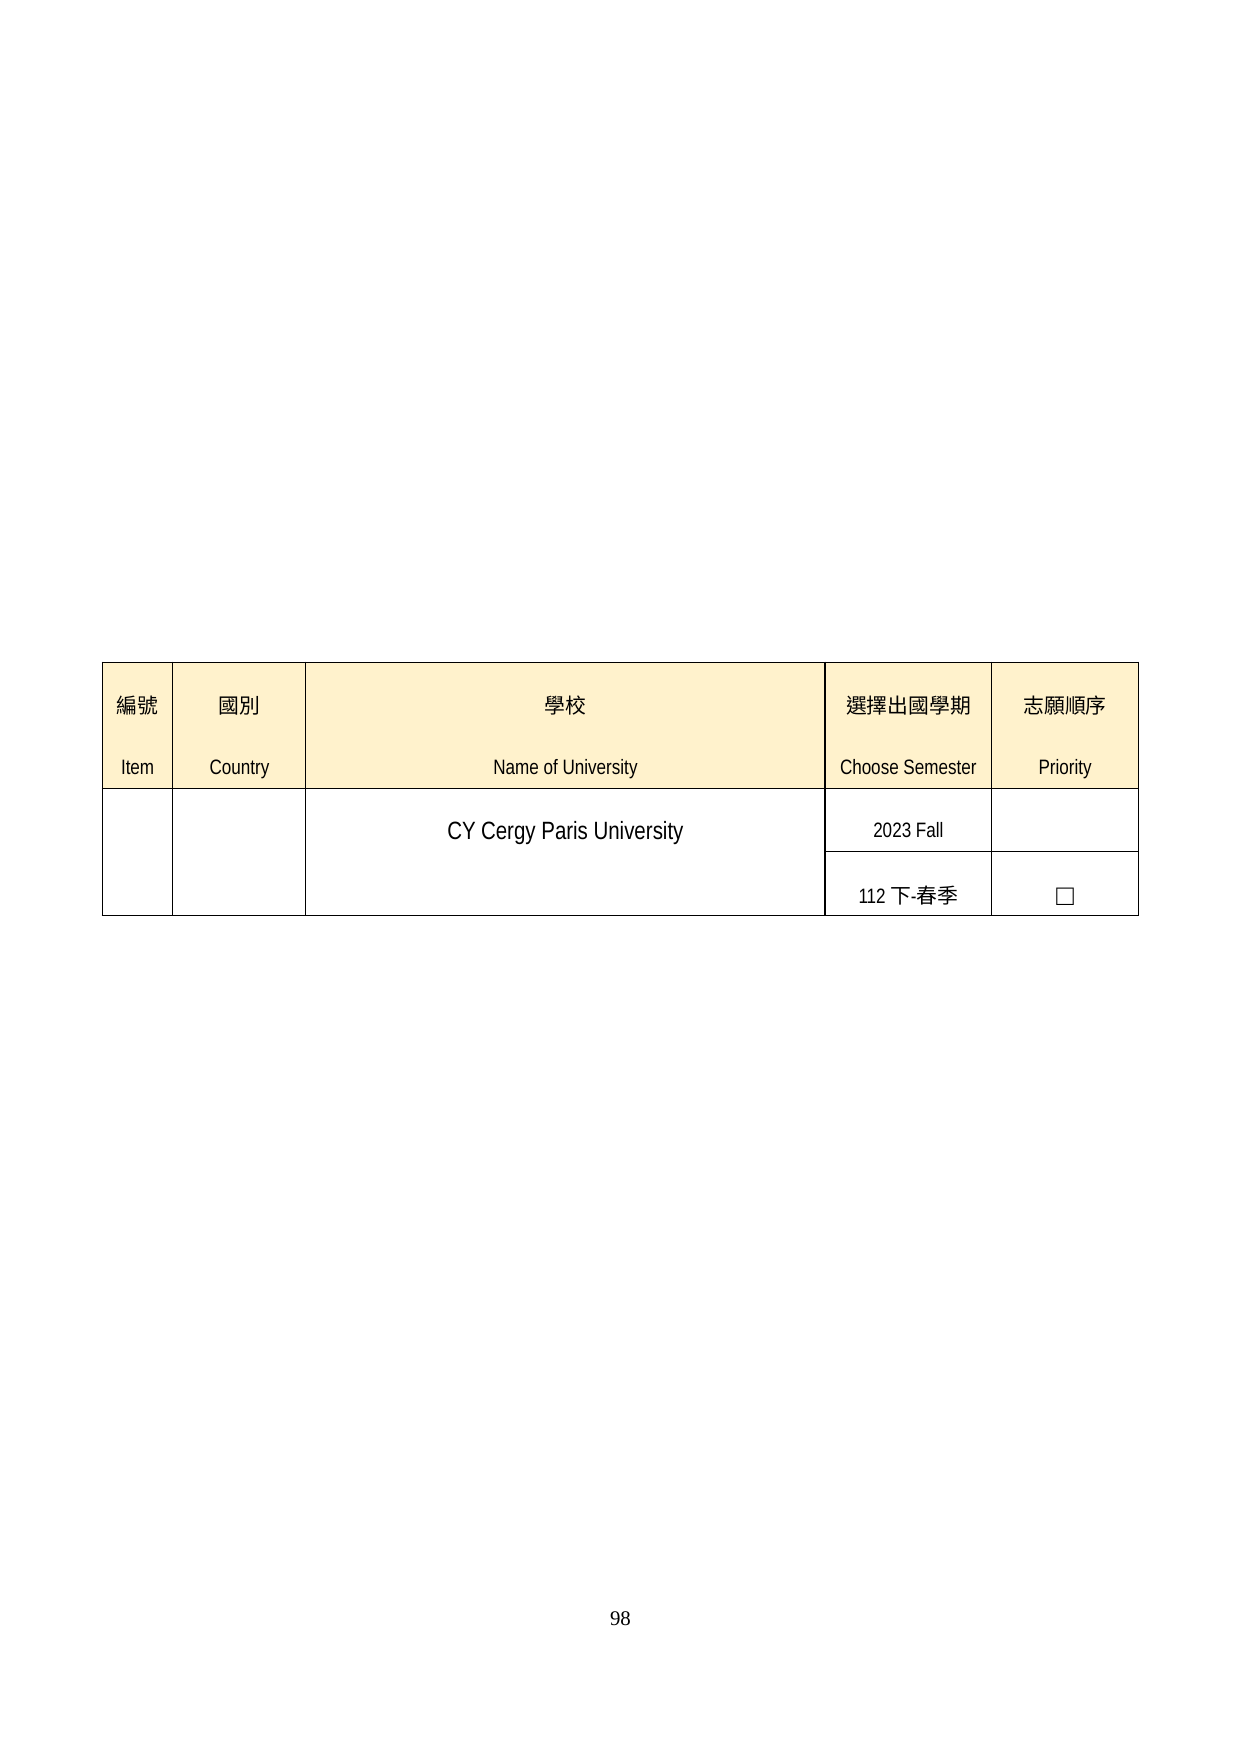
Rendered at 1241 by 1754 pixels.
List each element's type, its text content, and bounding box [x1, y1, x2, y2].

table_cell □ [992, 852, 1138, 915]
table_cell [103, 789, 172, 915]
table_header 學校 Name of University [306, 663, 824, 788]
table_header 選擇出國學期 Choose Semester [826, 663, 991, 788]
table_header 國別 Country [173, 663, 305, 788]
table_cell [173, 789, 305, 915]
table_cell 112下-春季 [826, 852, 991, 915]
table_cell 2023 Fall [826, 789, 991, 851]
table_cell CY Cergy Paris University [306, 789, 824, 915]
table_header 編號 Item [103, 663, 172, 788]
table_cell [992, 789, 1138, 851]
table_header 志願順序 Priority [992, 663, 1138, 788]
